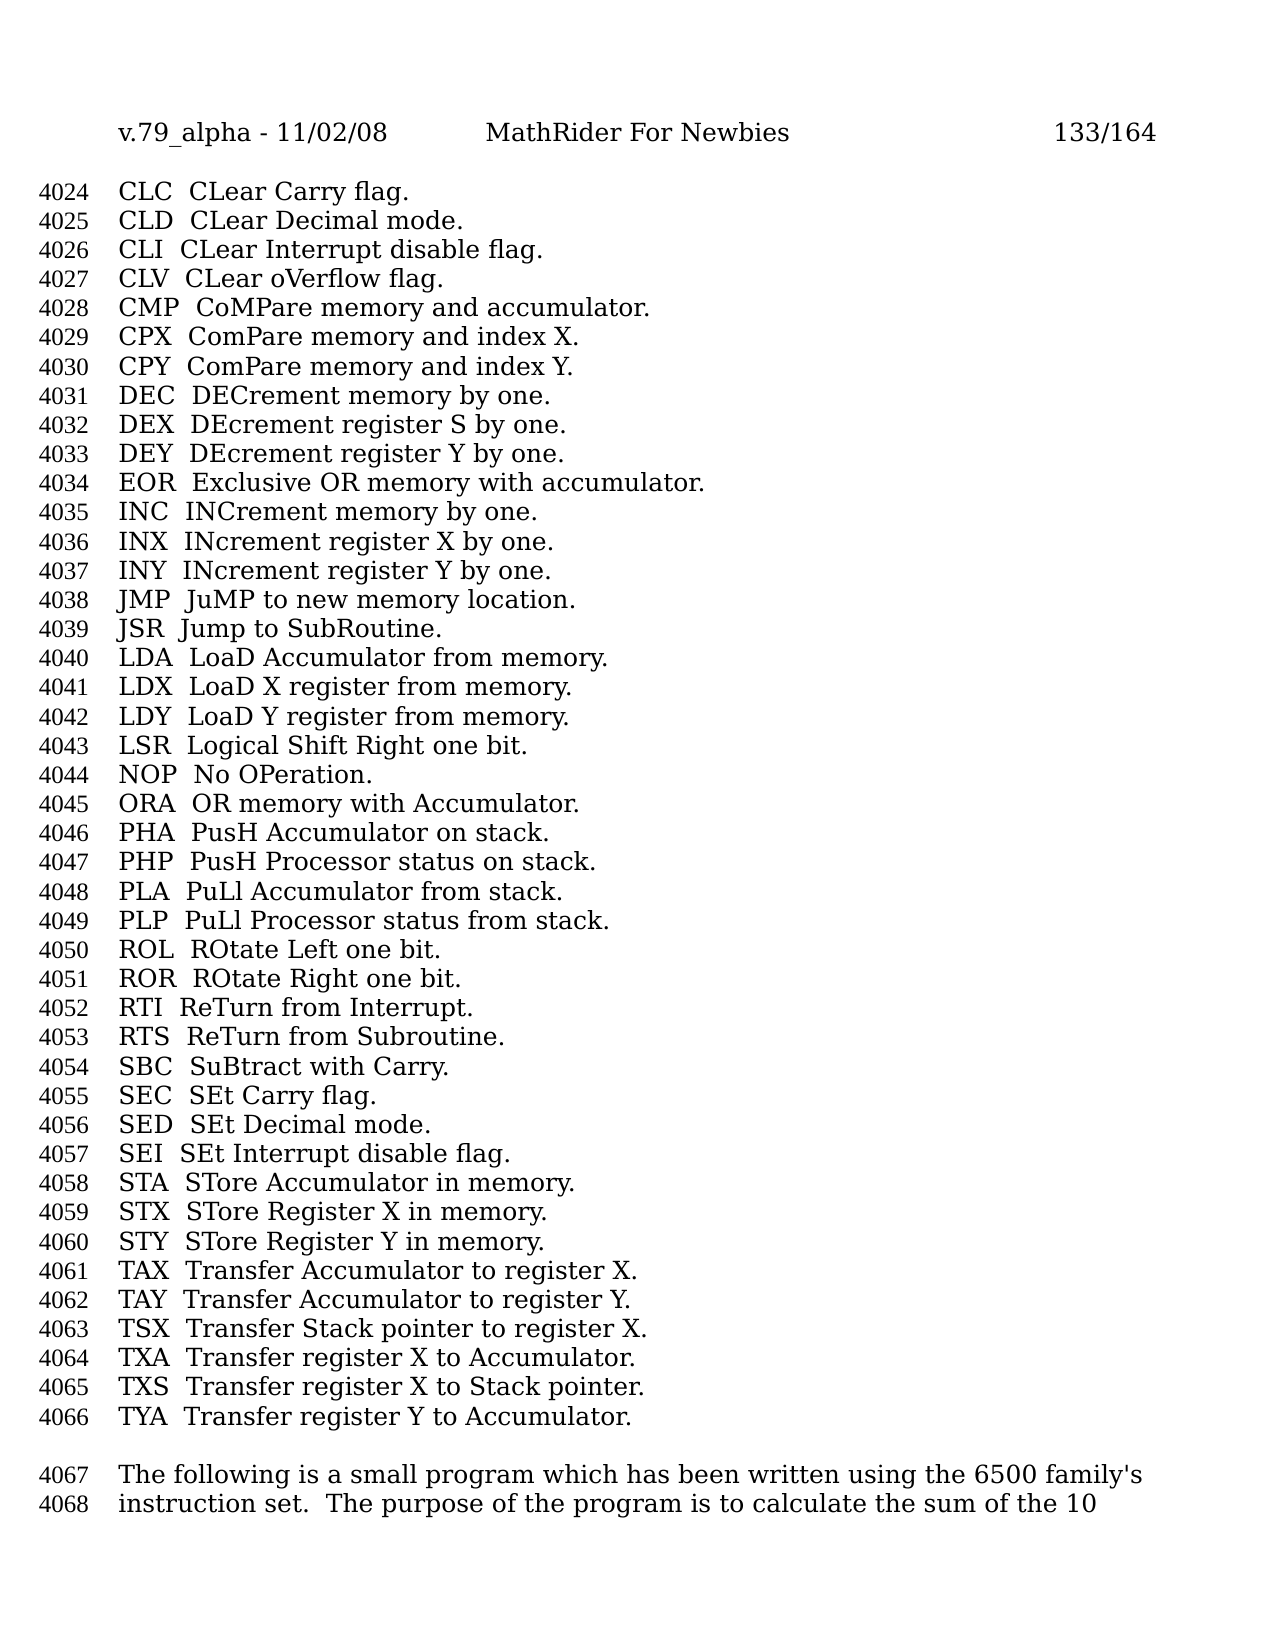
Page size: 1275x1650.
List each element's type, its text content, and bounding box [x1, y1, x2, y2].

text EOR Exclusive OR memory with accumulator. [118, 468, 1157, 498]
text JMP JuMP to new memory location. [118, 585, 1157, 614]
text INY INcrement register Y by one. [118, 556, 1157, 585]
text TXA Transfer register X to Accumulator. [118, 1343, 1157, 1373]
text CLV CLear oVerflow flag. [118, 264, 1157, 293]
text SEI SEt Interrupt disable flag. [118, 1139, 1157, 1168]
text LSR Logical Shift Right one bit. [118, 731, 1157, 760]
text CMP CoMPare memory and accumulator. [118, 293, 1157, 323]
text CLC CLear Carry flag. [118, 177, 1157, 206]
text ROR ROtate Right one bit. [118, 964, 1157, 993]
text LDX LoaD X register from memory. [118, 673, 1157, 702]
text SEC SEt Carry flag. [118, 1081, 1157, 1110]
text PLP PuLl Processor status from stack. [118, 906, 1157, 935]
text SED SEt Decimal mode. [118, 1110, 1157, 1139]
text STX STore Register X in memory. [118, 1198, 1157, 1227]
text TAY Transfer Accumulator to register Y. [118, 1285, 1157, 1314]
text CPX ComPare memory and index X. [118, 323, 1157, 352]
text INX INcrement register X by one. [118, 527, 1157, 556]
text LDA LoaD Accumulator from memory. [118, 643, 1157, 673]
text LDY LoaD Y register from memory. [118, 702, 1157, 731]
text DEY DEcrement register Y by one. [118, 439, 1157, 468]
text INC INCrement memory by one. [118, 498, 1157, 527]
text PHA PusH Accumulator on stack. [118, 818, 1157, 848]
text CLI CLear Interrupt disable flag. [118, 235, 1157, 264]
text PHP PusH Processor status on stack. [118, 848, 1157, 877]
text TYA Transfer register Y to Accumulator. [118, 1402, 1157, 1431]
text TSX Transfer Stack pointer to register X. [118, 1314, 1157, 1343]
text RTS ReTurn from Subroutine. [118, 1023, 1157, 1052]
text TXS Transfer register X to Stack pointer. [118, 1373, 1157, 1402]
text RTI ReTurn from Interrupt. [118, 993, 1157, 1023]
text DEC DECrement memory by one. [118, 381, 1157, 410]
text TAX Transfer Accumulator to register X. [118, 1256, 1157, 1285]
text STA STore Accumulator in memory. [118, 1168, 1157, 1198]
text CPY ComPare memory and index Y. [118, 352, 1157, 381]
text PLA PuLl Accumulator from stack. [118, 877, 1157, 906]
text CLD CLear Decimal mode. [118, 206, 1157, 235]
text NOP No OPeration. [118, 760, 1157, 789]
text The following is a small program which has been written using the 6500 family's instruction set. The purpose of the program is to calculate the sum of the 10 [118, 1460, 1157, 1518]
text DEX DEcrement register S by one. [118, 410, 1157, 439]
text ORA OR memory with Accumulator. [118, 789, 1157, 818]
text JSR Jump to SubRoutine. [118, 614, 1157, 643]
text SBC SuBtract with Carry. [118, 1052, 1157, 1081]
text ROL ROtate Left one bit. [118, 935, 1157, 964]
text STY STore Register Y in memory. [118, 1227, 1157, 1256]
